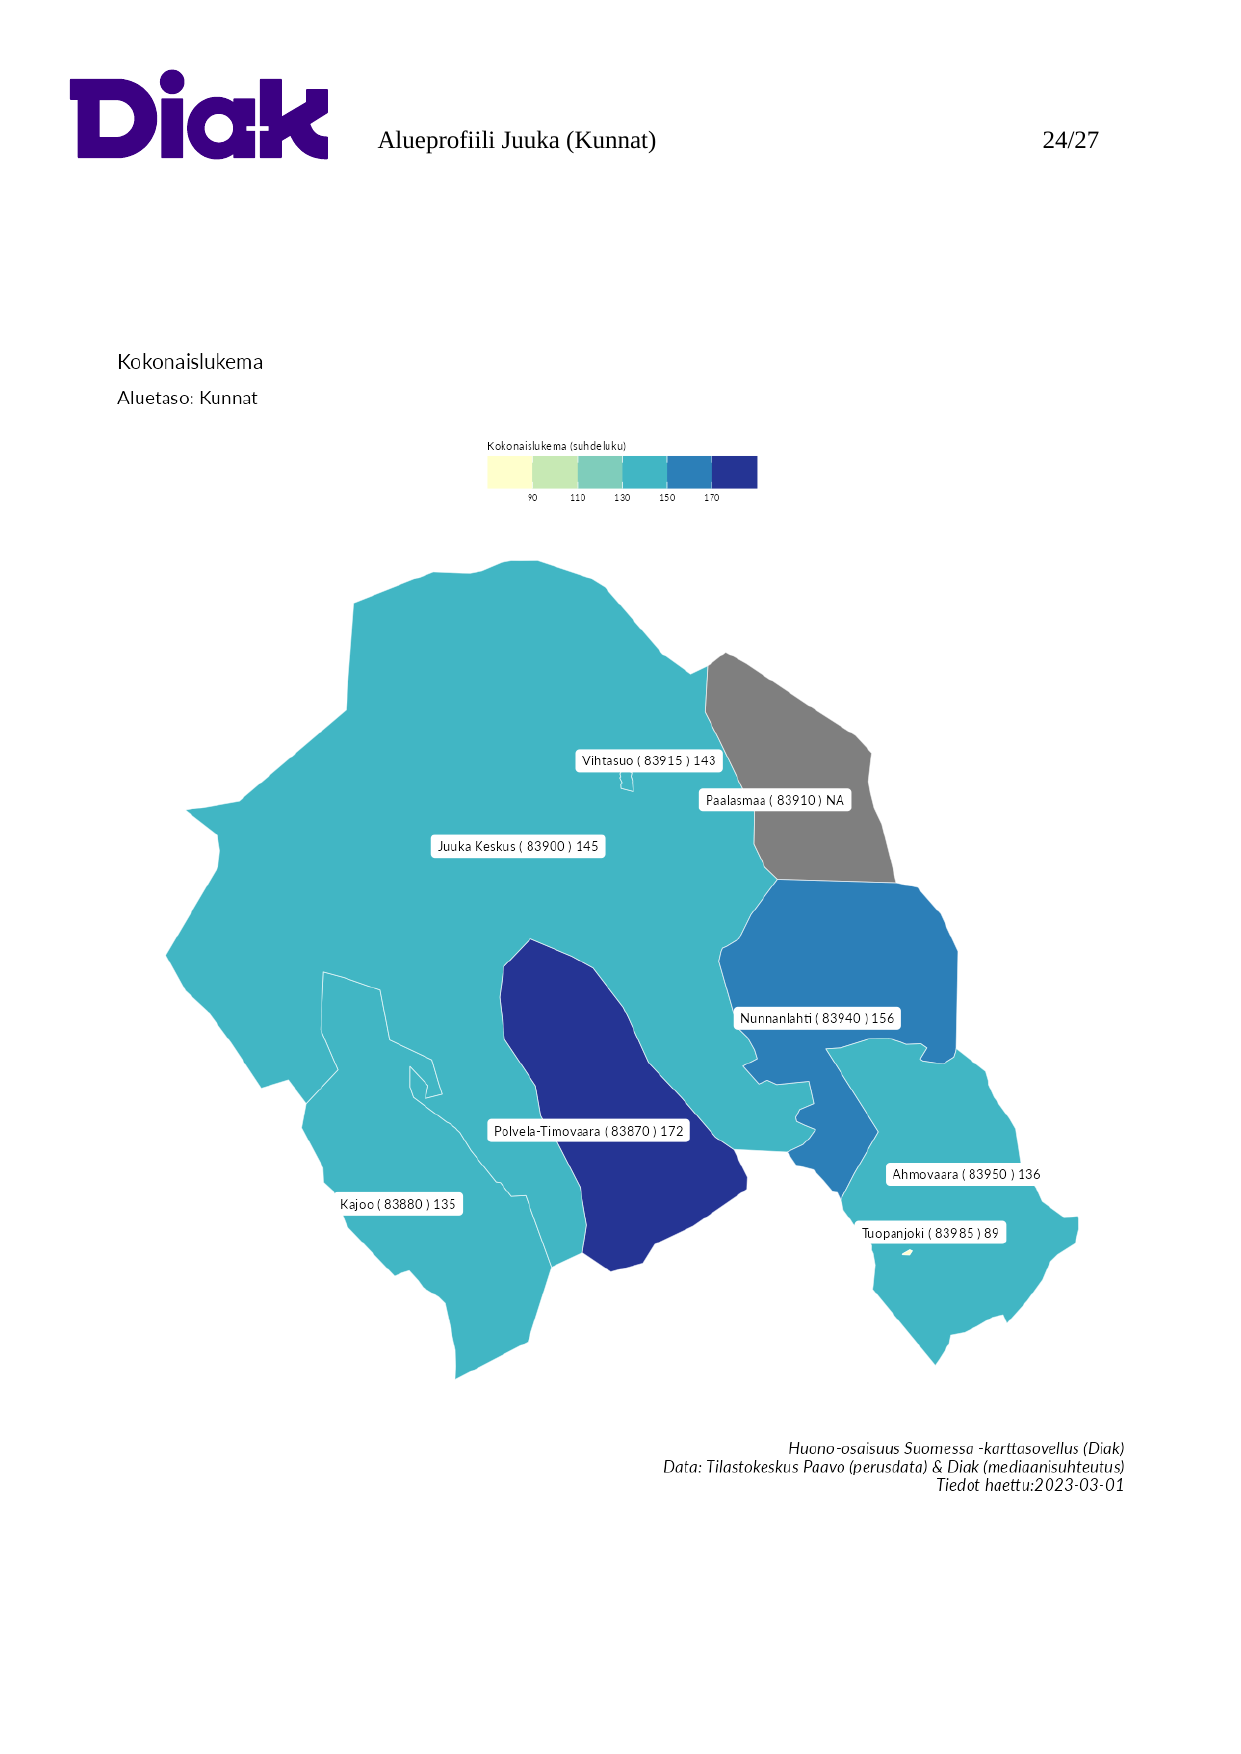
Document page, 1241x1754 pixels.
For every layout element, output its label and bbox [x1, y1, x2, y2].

picture [61, 196, 1179, 1651]
